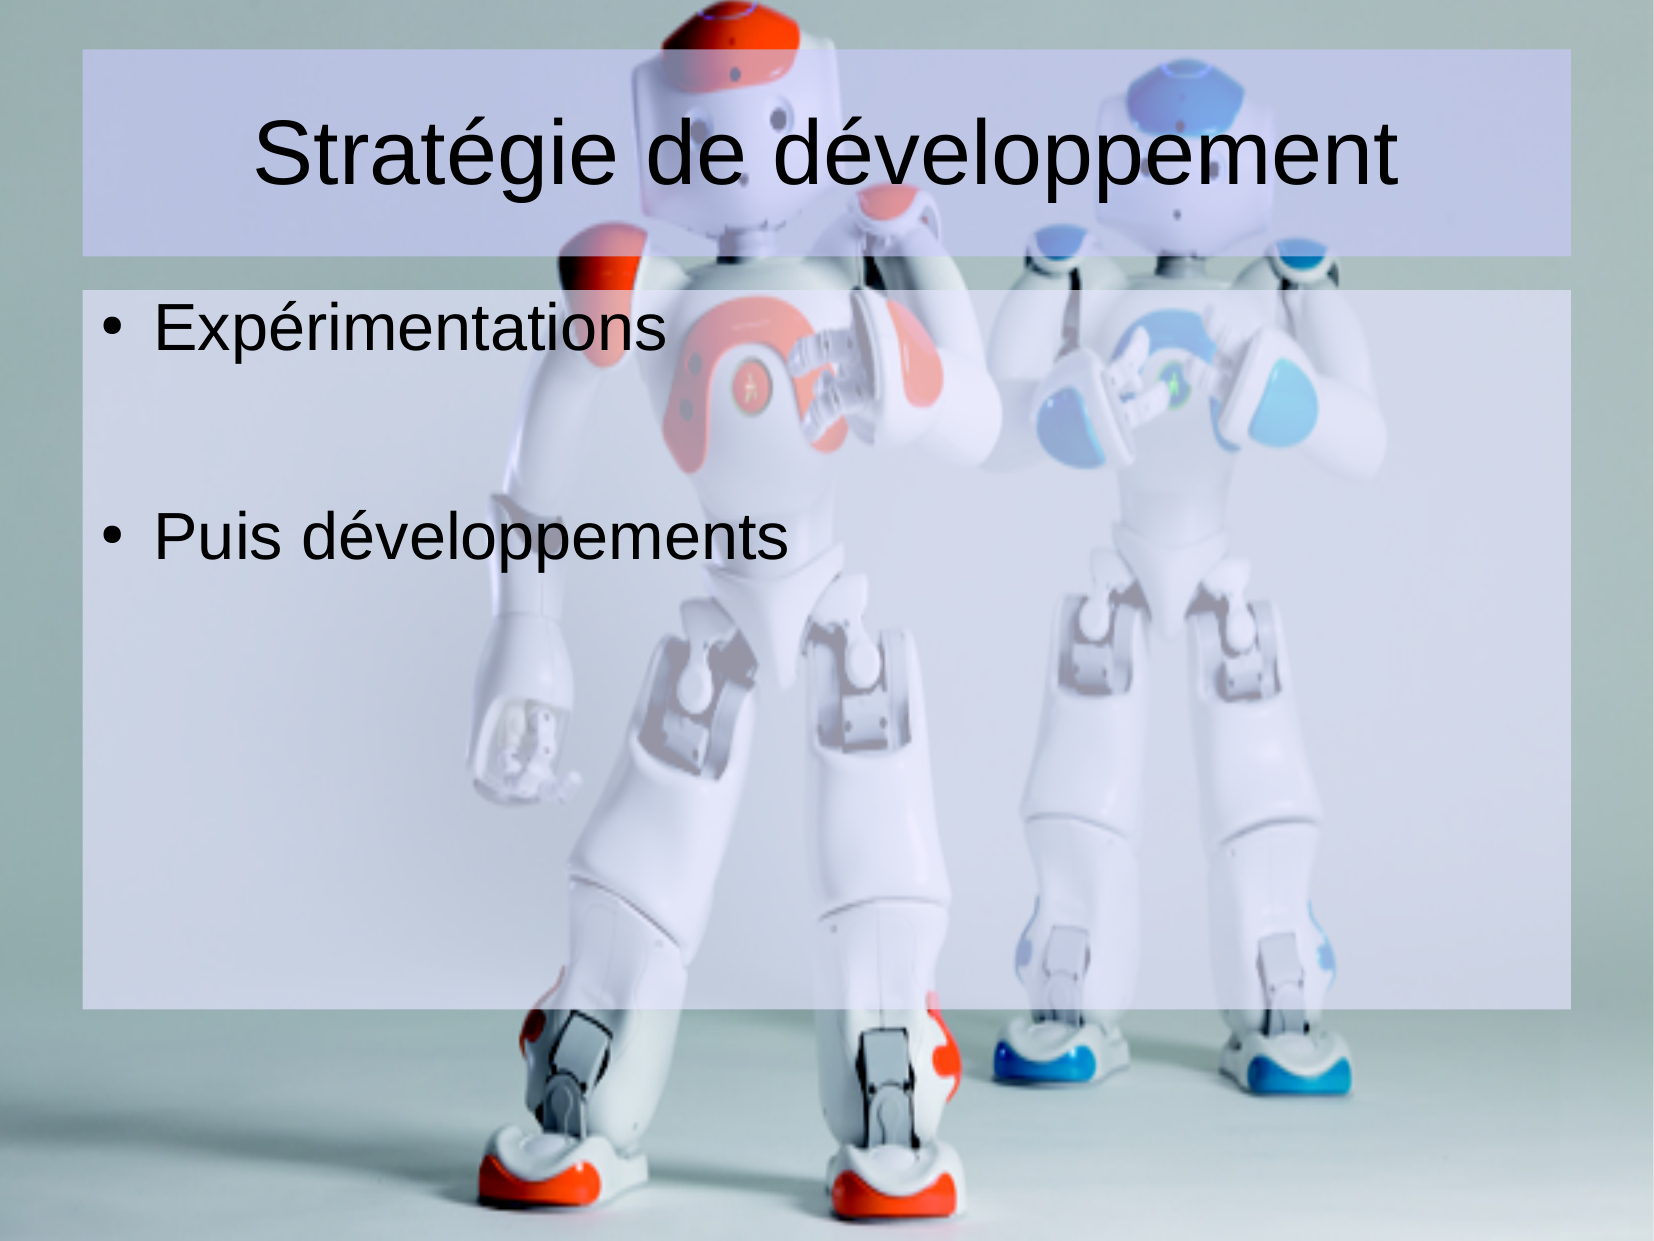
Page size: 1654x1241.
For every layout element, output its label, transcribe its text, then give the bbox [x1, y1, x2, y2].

list Expérimentations Puis développements [82, 290, 1571, 1010]
picture [0, 0, 1654, 1241]
title Stratégie de développement [82, 49, 1571, 257]
